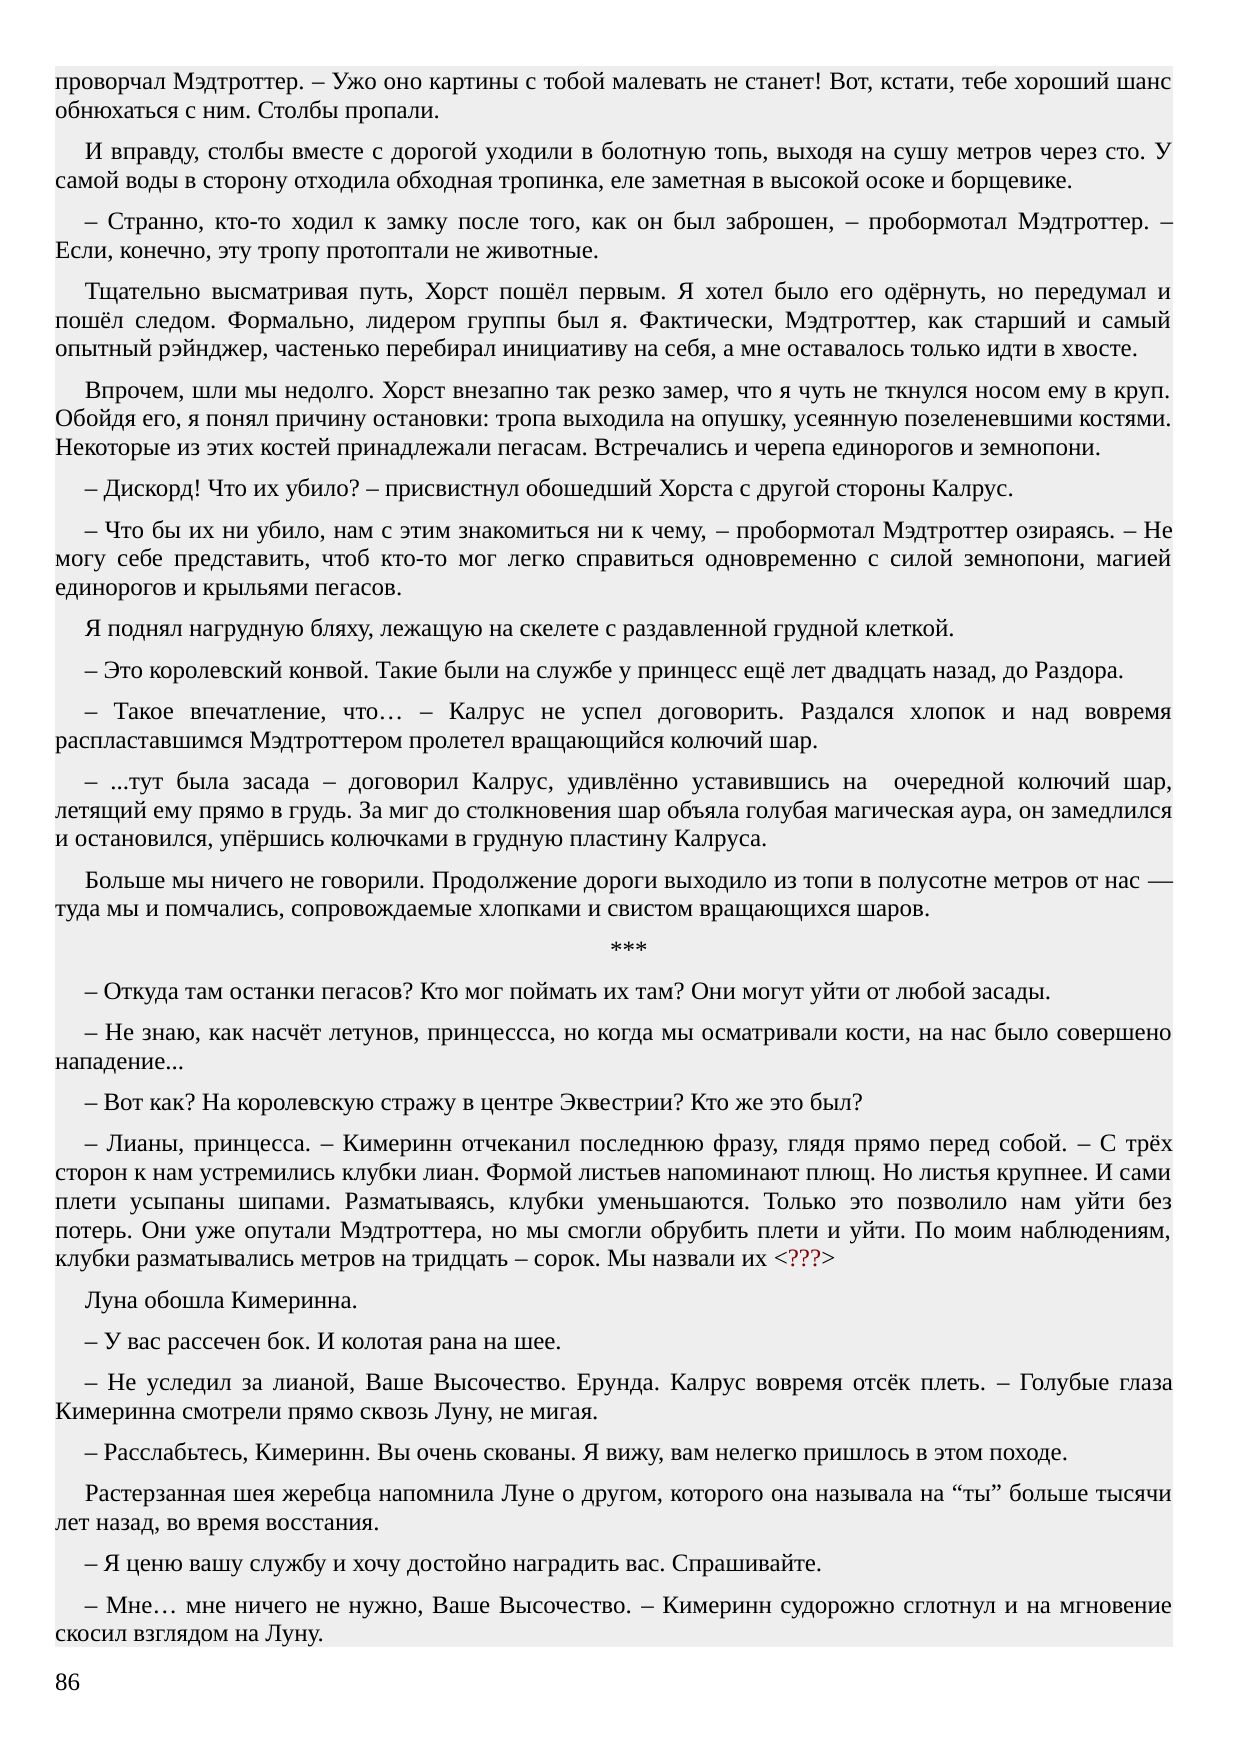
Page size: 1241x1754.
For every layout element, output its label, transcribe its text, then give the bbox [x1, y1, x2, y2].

text – Откуда там останки пегасов? Кто мог поймать их там? Они могут уйти от любой засады. [55, 976, 1173, 1005]
text Тщательно высматривая путь, Хорст пошёл первым. Я хотел было его одёрнуть, но передумал и пошёл следом. Формально, лидером группы был я. Фактически, Мэдтроттер, как старший и самый опытный рэйнджер, частенько перебирал инициативу на себя, а мне оставалось только идти в хвосте. [55, 276, 1173, 362]
text – У вас рассечен бок. И колотая рана на шее. [55, 1326, 1173, 1355]
text Больше мы ничего не говорили. Продолжение дороги выходило из топи в полусотне метров от нас — туда мы и помчались, сопровождаемые хлопками и свистом вращающихся шаров. [55, 865, 1173, 922]
text Луна обошла Кимеринна. [55, 1285, 1173, 1313]
text Я поднял нагрудную бляху, лежащую на скелете с раздавленной грудной клеткой. [55, 613, 1173, 642]
text – Дискорд! Что их убило? – присвистнул обошедший Хорста с другой стороны Калрус. [55, 473, 1173, 502]
text Впрочем, шли мы недолго. Хорст внезапно так резко замер, что я чуть не ткнулся носом ему в круп. Обойдя его, я понял причину остановки: тропа выходила на опушку, усеянную позеленевшими костями. Некоторые из этих костей принадлежали пегасам. Встречались и черепа единорогов и земнопони. [55, 375, 1173, 461]
text – Лианы, принцесса. – Кимеринн отчеканил последнюю фразу, глядя прямо перед собой. – С трёх сторон к нам устремились клубки лиан. Формой листьев напоминают плющ. Но листья крупнее. И сами плети усыпаны шипами. Разматываясь, клубки уменьшаются. Только это позволило нам уйти без потерь. Они уже опутали Мэдтроттера, но мы смогли обрубить плети и уйти. По моим наблюдениям, клубки разматывались метров на тридцать – сорок. Мы назвали их <???> [55, 1128, 1173, 1272]
text Растерзанная шея жеребца напомнила Луне о другом, которого она называла на “ты” больше тысячи лет назад, во время восстания. [55, 1478, 1173, 1536]
text – Я ценю вашу службу и хочу достойно наградить вас. Спрашивайте. [55, 1548, 1173, 1577]
text – Вот как? На королевскую стражу в центре Эквестрии? Кто же это был? [55, 1087, 1173, 1116]
text – Мне… мне ничего не нужно, Ваше Высочество. – Кимеринн судорожно сглотнул и на мгновение скосил взглядом на Луну. [55, 1590, 1173, 1647]
text *** [55, 935, 1173, 963]
text – Странно, кто-то ходил к замку после того, как он был заброшен, – пробормотал Мэдтроттер. – Если, конечно, эту тропу протоптали не животные. [55, 206, 1173, 263]
text – Не уследил за лианой, Ваше Высочество. Ерунда. Калрус вовремя отсёк плеть. – Голубые глаза Кимеринна смотрели прямо сквозь Луну, не мигая. [55, 1367, 1173, 1425]
text – Расслабьтесь, Кимеринн. Вы очень скованы. Я вижу, вам нелегко пришлось в этом походе. [55, 1437, 1173, 1466]
text – Что бы их ни убило, нам с этим знакомиться ни к чему, – пробормотал Мэдтроттер озираясь. – Не могу себе представить, чтоб кто-то мог легко справиться одновременно с силой земнопони, магией единорогов и крыльями пегасов. [55, 515, 1173, 601]
text И вправду, столбы вместе с дорогой уходили в болотную топь, выходя на сушу метров через сто. У самой воды в сторону отходила обходная тропинка, еле заметная в высокой осоке и борщевике. [55, 136, 1173, 193]
text – Это королевский конвой. Такие были на службе у принцесс ещё лет двадцать назад, до Раздора. [55, 655, 1173, 683]
text – Не знаю, как насчёт летунов, принцессса, но когда мы осматривали кости, на нас было совершено нападение... [55, 1017, 1173, 1075]
text – ...тут была засада – договорил Калрус, удивлённо уставившись на очередной колючий шар, летящий ему прямо в грудь. За миг до столкновения шар объяла голубая магическая аура, он замедлился и остановился, упёршись колючками в грудную пластину Калруса. [55, 766, 1173, 852]
text проворчал Мэдтроттер. – Ужо оно картины с тобой малевать не станет! Вот, кстати, тебе хороший шанс обнюхаться с ним. Столбы пропали. [55, 66, 1173, 123]
text – Такое впечатление, что… – Калрус не успел договорить. Раздался хлопок и над вовремя распластавшимся Мэдтроттером пролетел вращающийся колючий шар. [55, 696, 1173, 753]
